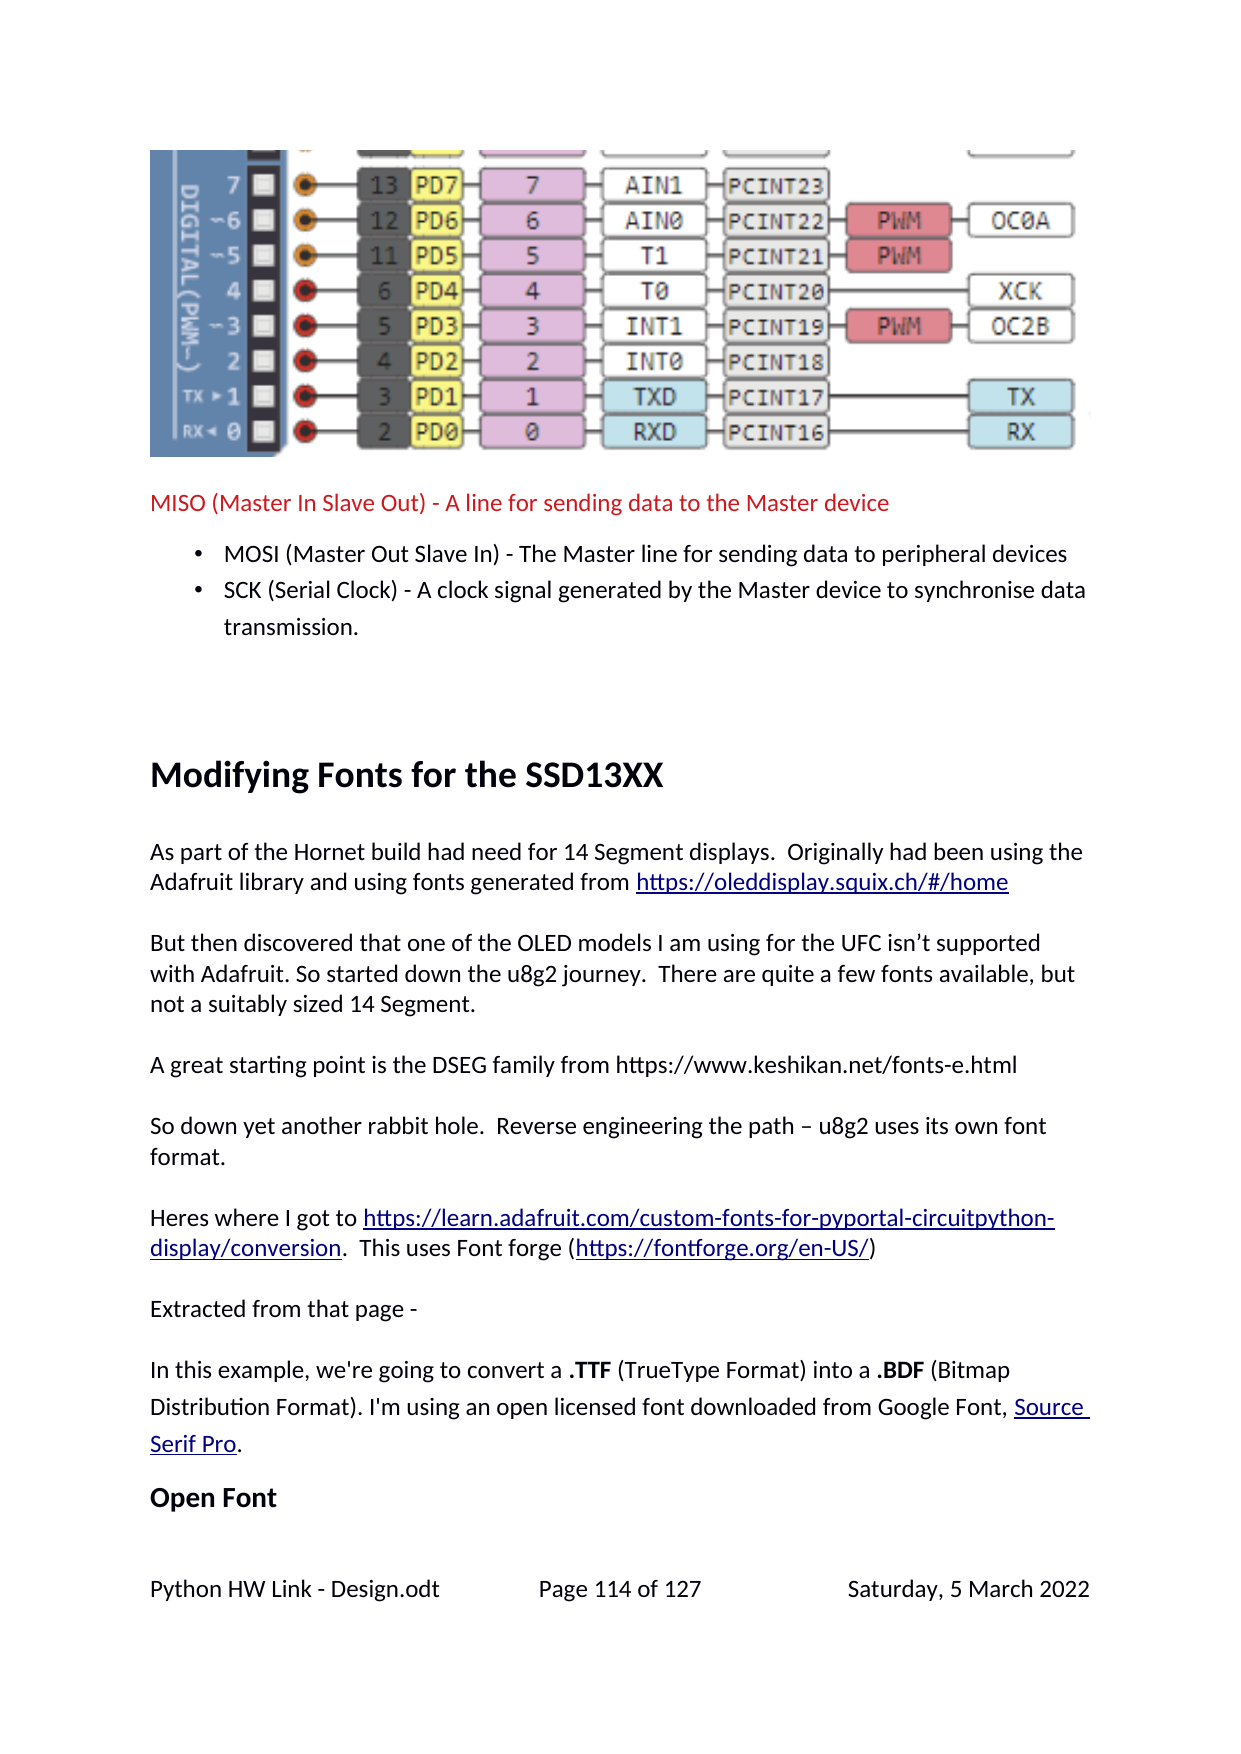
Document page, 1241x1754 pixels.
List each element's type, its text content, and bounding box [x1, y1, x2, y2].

text So down yet another rabbit hole. Reverse engineering the path – u8g2 uses its own font format. [150, 1110, 1090, 1171]
text Heres where I got to https://learn.adafruit.com/custom-fonts-for-pyportal-circuitpython-display/conversion. This uses Font forge (https://fontforge.org/en-US/) [150, 1202, 1090, 1263]
text Extracted from that page - [150, 1293, 1090, 1324]
text Open Font [150, 1479, 1090, 1514]
list MOSI (Master Out Slave In) - The Master line for sending data to peripheral devices [194, 538, 1090, 569]
text In this example, we're going to convert a .TTF (TrueType Format) into a .BDF (Bitmap Distribution Format). I'm using an open licensed font downloaded from Google Font, Source Serif Pro. [150, 1354, 1090, 1458]
picture [150, 150, 1091, 457]
text MISO (Master In Slave Out) - A line for sending data to the Master device [150, 487, 1090, 517]
text But then discovered that one of the OLED models I am using for the UFC isn’t supported with Adafruit. So started down the u8g2 journey. There are quite a few fonts available, but not a suitably sized 14 Segment. [150, 927, 1090, 1019]
subtitle Modifying Fonts for the SSD13XX [150, 751, 1090, 797]
list SCK (Serial Clock) - A clock signal generated by the Master device to synchronise data transmission. [194, 575, 1090, 642]
text A great starting point is the DSEG family from https://www.keshikan.net/fonts-e.html [150, 1049, 1090, 1080]
text As part of the Hornet build had need for 14 Segment displays. Originally had been using the Adafruit library and using fonts generated from https://oleddisplay.squix.ch/#/home [150, 836, 1090, 897]
